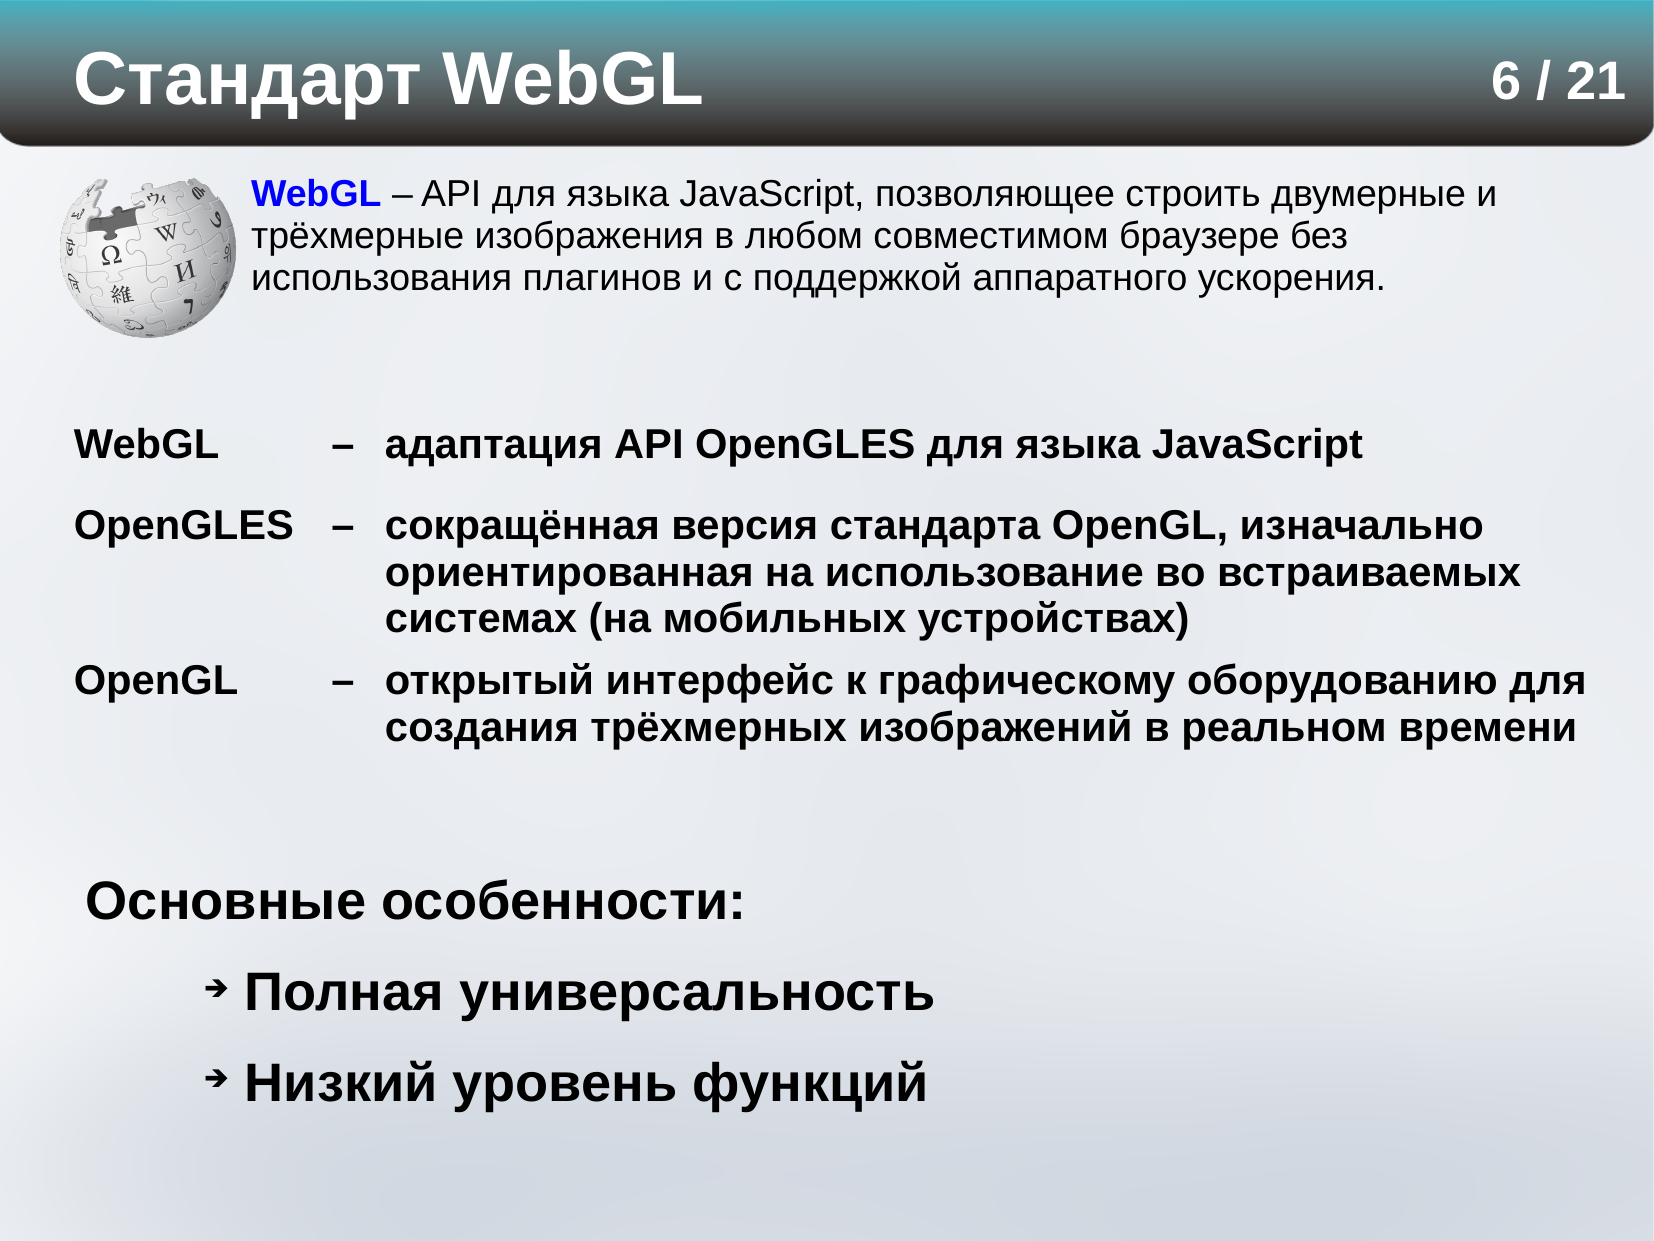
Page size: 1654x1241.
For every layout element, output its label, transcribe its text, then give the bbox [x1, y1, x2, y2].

table_cell OpenGL [59, 649, 317, 787]
table_header – [317, 413, 370, 494]
text_box Стандарт WebGL [59, 29, 1211, 129]
table_header адаптация API OpenGLES для языка JavaScript [370, 413, 1607, 494]
table_cell OpenGLES [59, 494, 317, 649]
table_cell – [317, 494, 370, 649]
table_cell сокращённая версия стандарта OpenGL, изначально ориентированная на использование во встраиваемых системах (на мобильных устройствах) [370, 494, 1607, 649]
text_box WebGL – API для языка JavaScript, позволяющее строить двумерные и трёхмерные изображения в любом совместимом браузере без использования плагинов и с поддержкой аппаратного ускорения. [236, 165, 1625, 307]
table_cell – [317, 649, 370, 787]
table_cell открытый интерфейс к графическому оборудованию для создания трёхмерных изображений в реальном времени [370, 649, 1607, 787]
text_box <номер> / 21 [1476, 42, 1654, 179]
picture [0, 0, 1654, 1241]
text_box Основные особенности: Полная универсальность Низкий уровень функций [70, 832, 952, 1090]
table_header WebGL [59, 413, 317, 494]
